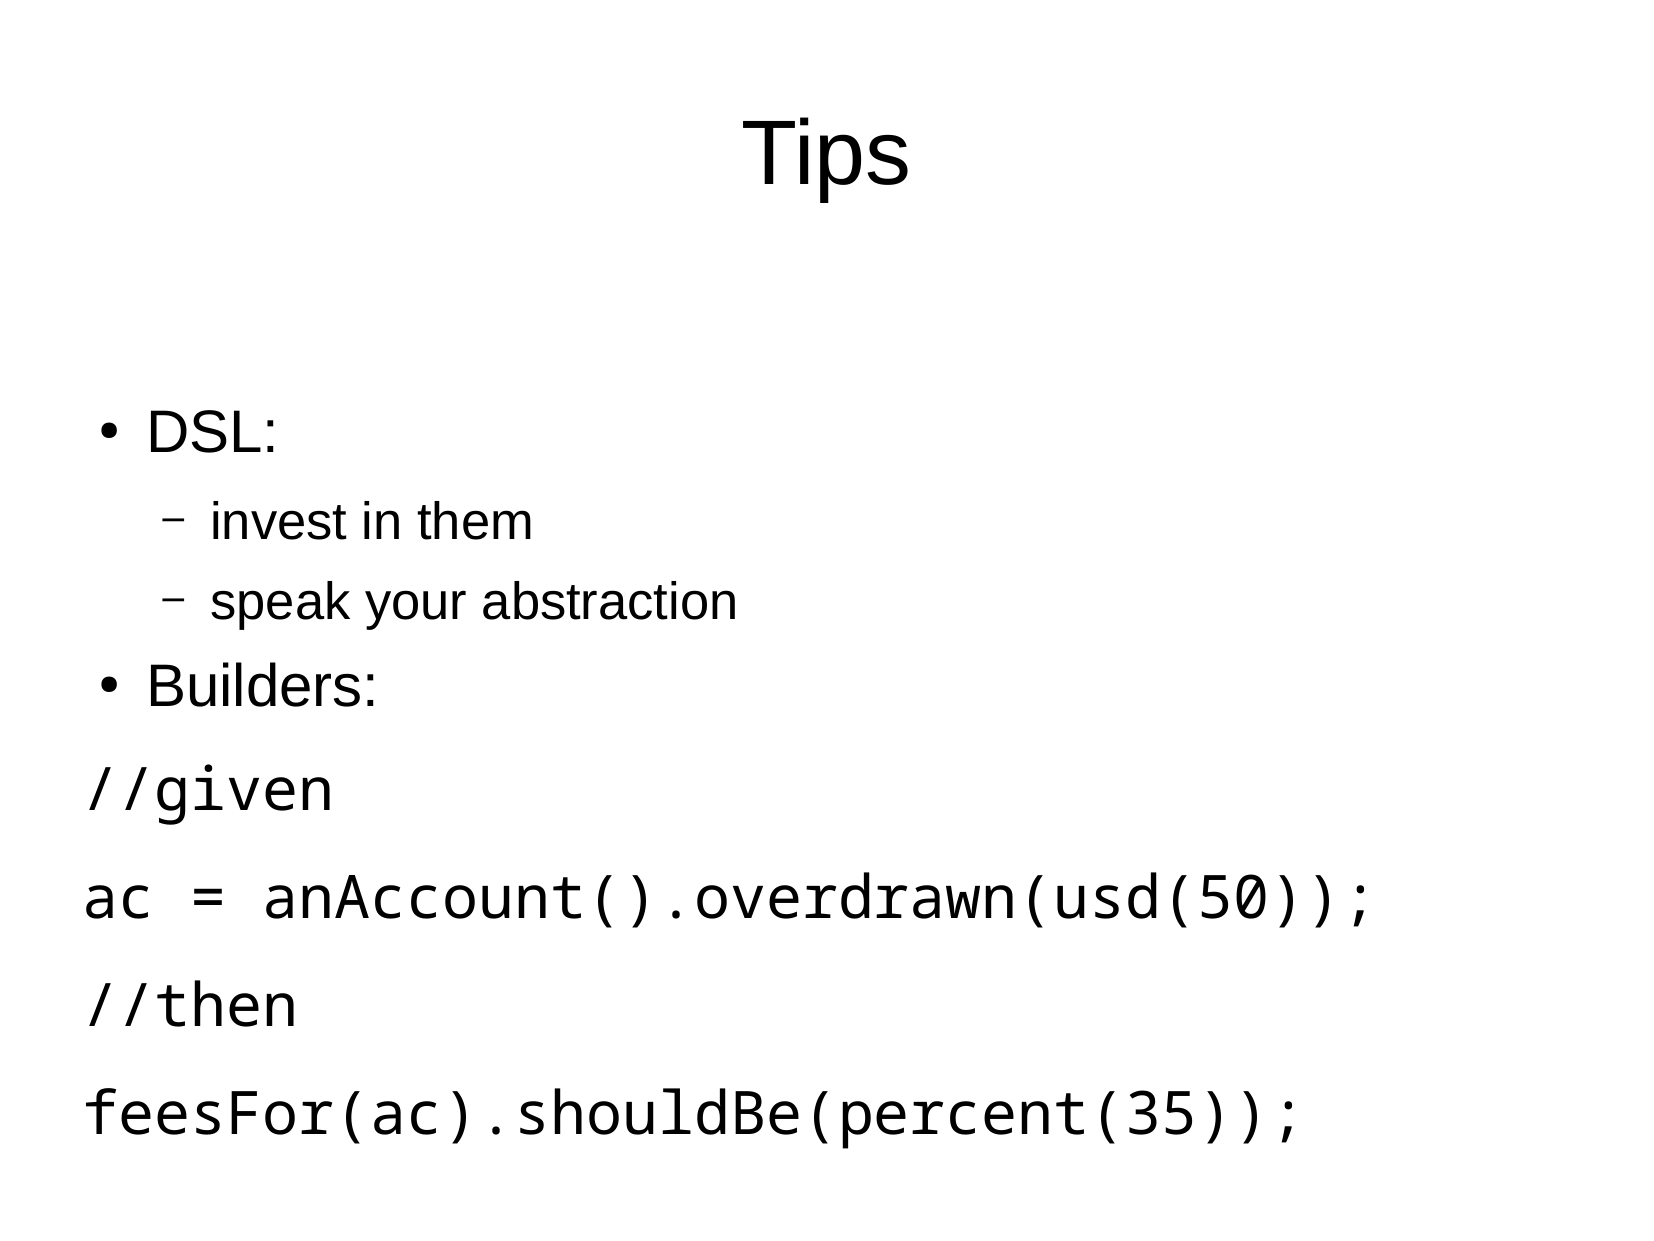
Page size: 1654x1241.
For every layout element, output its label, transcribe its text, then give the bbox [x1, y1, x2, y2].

list DSL: invest in them speak your abstraction Builders: //given ac = anAccount().overdrawn(usd(50)); //then feesFor(ac).shouldBe(percent(35)); [82, 290, 1571, 1156]
title Tips [82, 49, 1571, 257]
